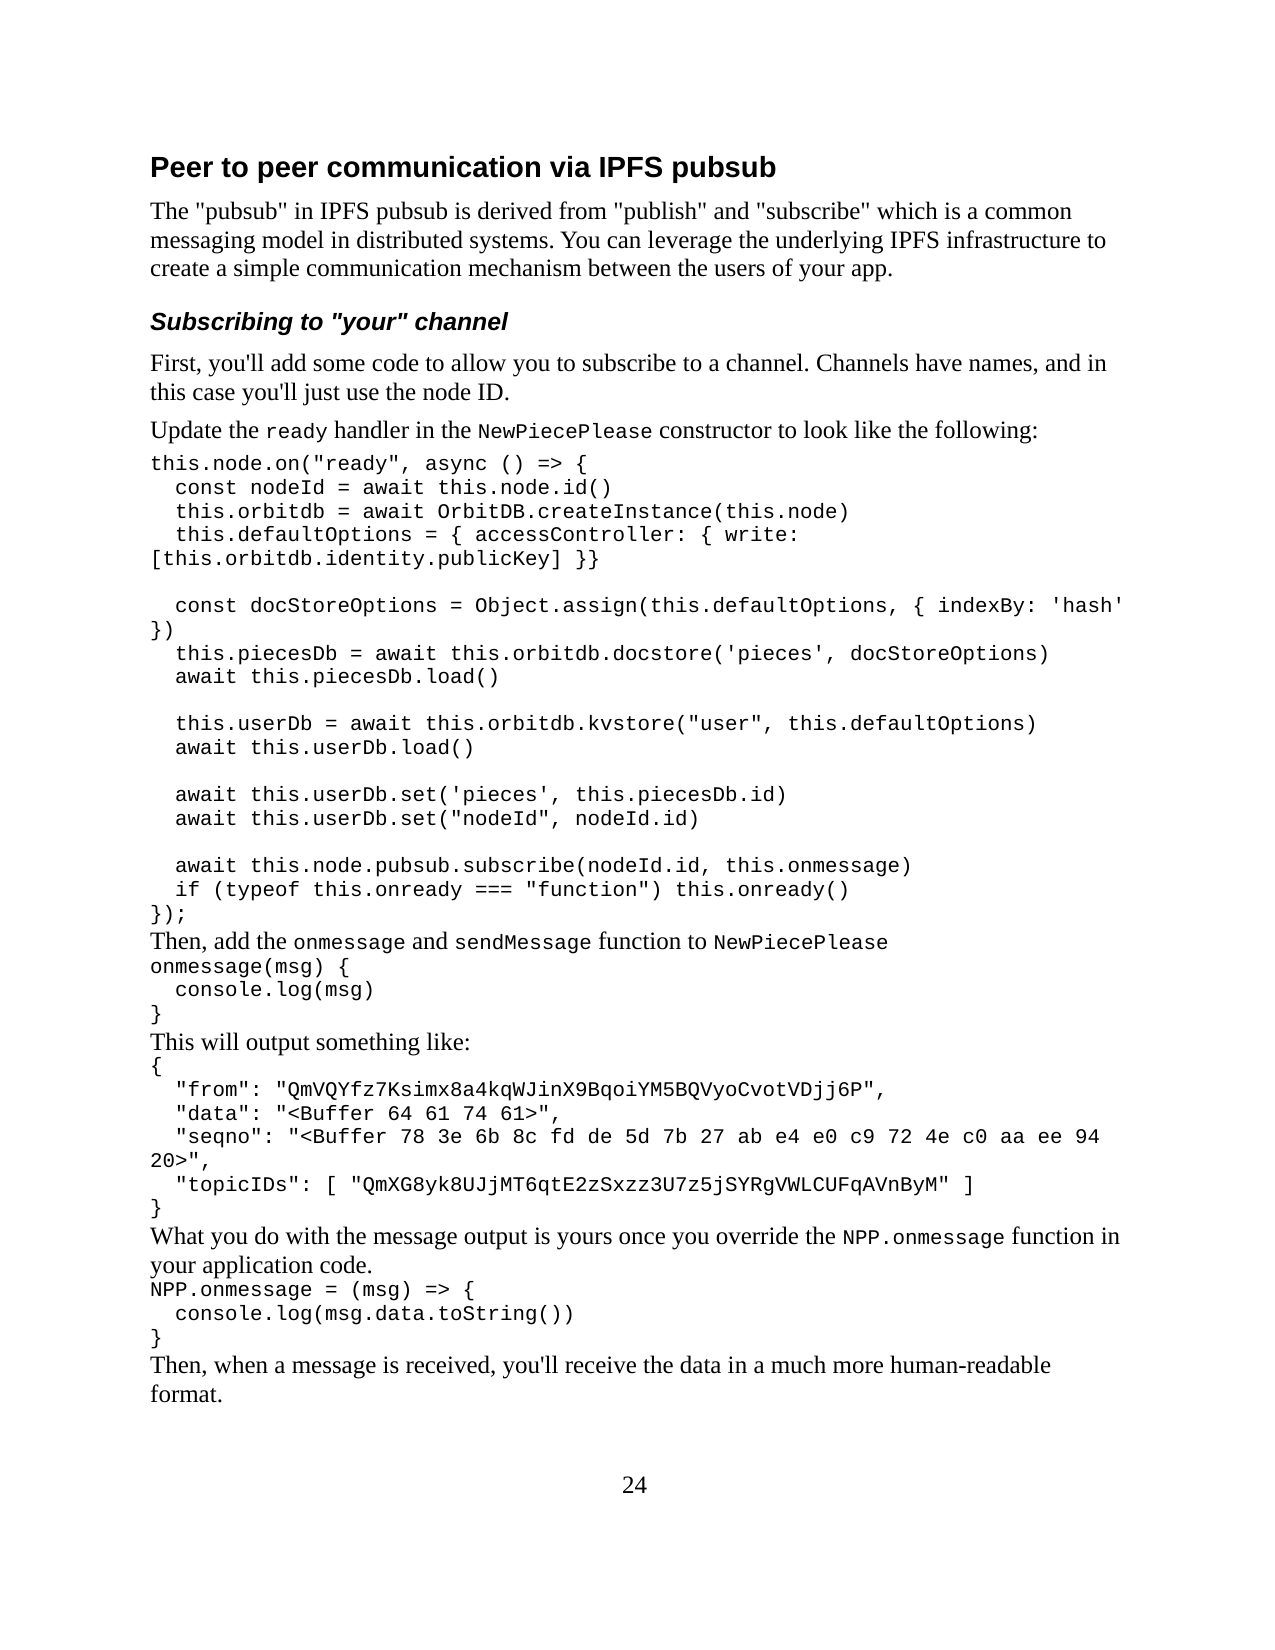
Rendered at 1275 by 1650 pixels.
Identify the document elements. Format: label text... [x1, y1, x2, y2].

text } [150, 1327, 1125, 1350]
text } [150, 1003, 1125, 1027]
text this.orbitdb = await OrbitDB.createInstance(this.node) [150, 501, 1125, 524]
text What you do with the message output is yours once you override the NPP.onmessage function in your application code. [150, 1221, 1125, 1279]
text Then, when a message is received, you'll receive the data in a much more human-readable format. [150, 1350, 1125, 1408]
subtitle Peer to peer communication via IPFS pubsub [150, 150, 1125, 183]
text this.piecesDb = await this.orbitdb.docstore('pieces', docStoreOptions) [150, 642, 1125, 666]
text "topicIDs": [ "QmXG8yk8UJjMT6qtE2zSxzz3U7z5jSYRgVWLCUFqAVnByM" ] [150, 1174, 1125, 1197]
text await this.node.pubsub.subscribe(nodeId.id, this.onmessage) [150, 855, 1125, 879]
text const nodeId = await this.node.id() [150, 477, 1125, 501]
text }); [150, 903, 1125, 926]
text this.node.on("ready", async () => { [150, 453, 1125, 477]
text Update the ready handler in the NewPiecePlease constructor to look like the following: [150, 415, 1125, 444]
text console.log(msg) [150, 979, 1125, 1003]
text this.defaultOptions = { accessController: { write: [this.orbitdb.identity.publicKey] }} [150, 524, 1125, 572]
text First, you'll add some code to allow you to subscribe to a channel. Channels have names, and in this case you'll just use the node ID. [150, 348, 1125, 406]
text Then, add the onmessage and sendMessage function to NewPiecePlease [150, 926, 1125, 956]
text onmessage(msg) { [150, 956, 1125, 979]
text await this.userDb.set('pieces', this.piecesDb.id) [150, 784, 1125, 808]
text { [150, 1056, 1125, 1079]
subtitle Subscribing to "your" channel [150, 307, 1125, 336]
text The "pubsub" in IPFS pubsub is derived from "publish" and "subscribe" which is a common messaging model in distributed systems. You can leverage the underlying IPFS infrastructure to create a simple communication mechanism between the users of your app. [150, 196, 1125, 282]
text "seqno": "<Buffer 78 3e 6b 8c fd de 5d 7b 27 ab e4 e0 c9 72 4e c0 aa ee 94 20>", [150, 1126, 1125, 1174]
text this.userDb = await this.orbitdb.kvstore("user", this.defaultOptions) [150, 713, 1125, 737]
text console.log(msg.data.toString()) [150, 1303, 1125, 1327]
text await this.userDb.set("nodeId", nodeId.id) [150, 808, 1125, 832]
text "data": "<Buffer 64 61 74 61>", [150, 1103, 1125, 1126]
text "from": "QmVQYfz7Ksimx8a4kqWJinX9BqoiYM5BQVyoCvotVDjj6P", [150, 1079, 1125, 1103]
text } [150, 1197, 1125, 1221]
text NPP.onmessage = (msg) => { [150, 1279, 1125, 1303]
text if (typeof this.onready === "function") this.onready() [150, 879, 1125, 903]
text const docStoreOptions = Object.assign(this.defaultOptions, { indexBy: 'hash' }) [150, 595, 1125, 642]
text await this.userDb.load() [150, 737, 1125, 761]
text await this.piecesDb.load() [150, 666, 1125, 690]
text This will output something like: [150, 1027, 1125, 1056]
